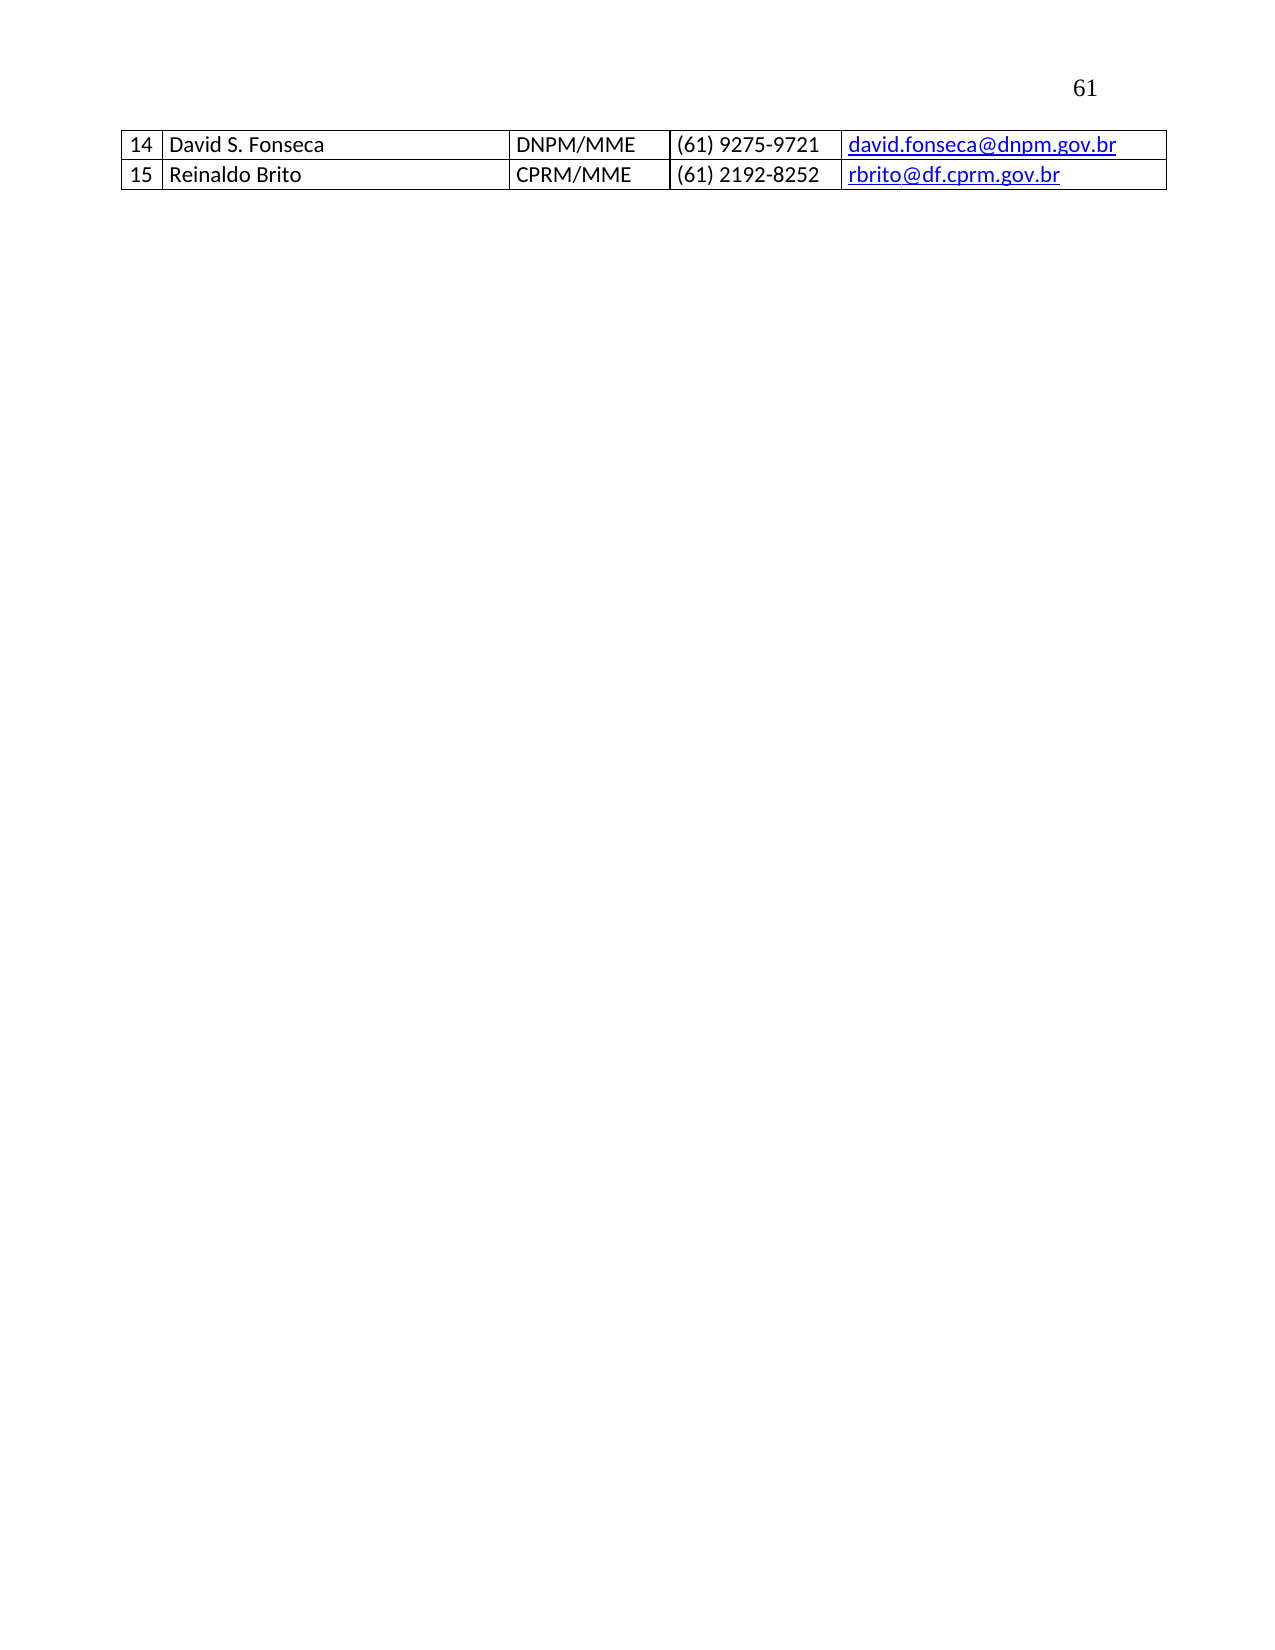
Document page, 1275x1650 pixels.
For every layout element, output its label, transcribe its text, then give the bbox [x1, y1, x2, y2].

table_cell 15 [122, 160, 162, 188]
table_cell DNPM/MME [510, 131, 669, 159]
table_cell CPRM/MME [510, 160, 669, 188]
table_cell rbrito@df.cprm.gov.br [842, 160, 1166, 188]
table_cell david.fonseca@dnpm.gov.br [842, 131, 1166, 159]
table_cell David S. Fonseca [163, 131, 509, 159]
table_cell Reinaldo Brito [163, 160, 509, 188]
table_cell 14 [122, 131, 162, 159]
table_cell (61) 2192-8252 [671, 160, 841, 188]
table_cell (61) 9275-9721 [671, 131, 841, 159]
